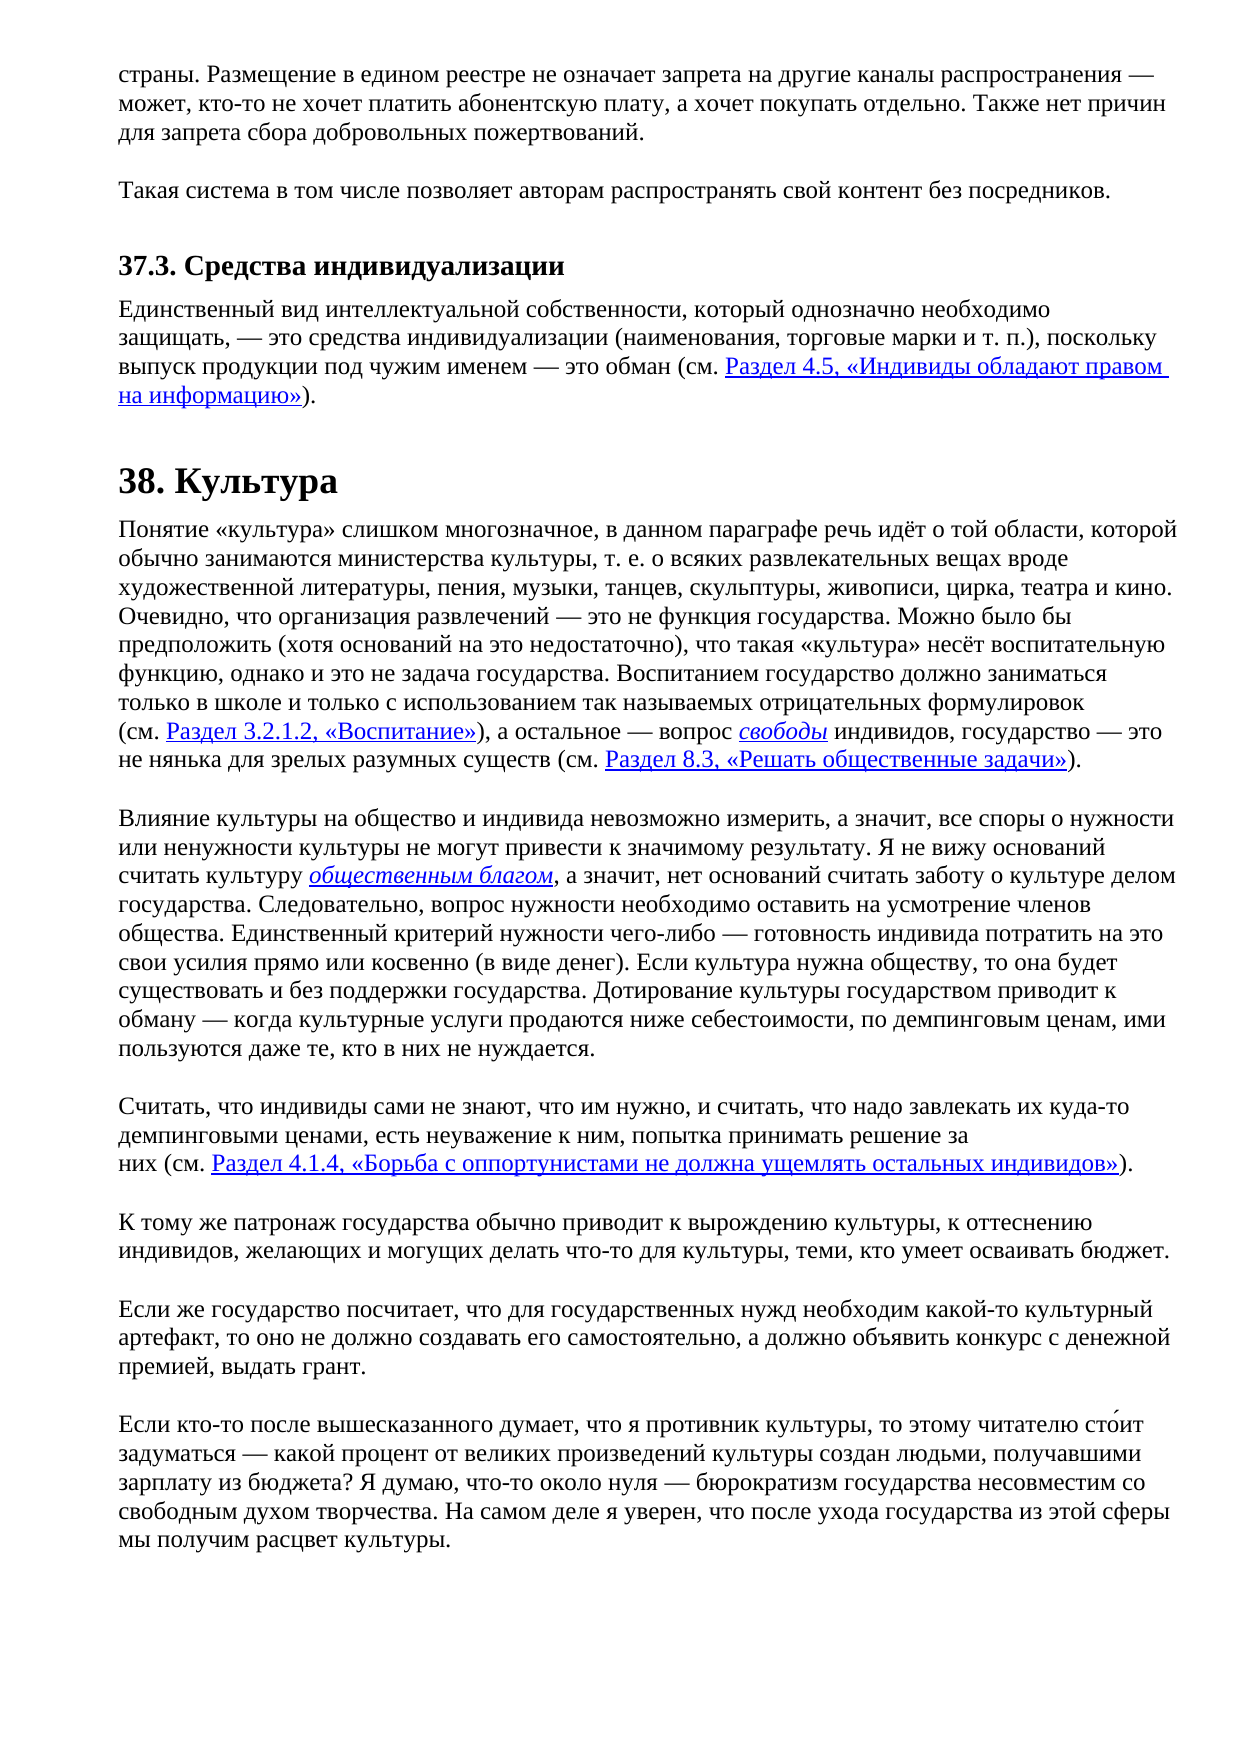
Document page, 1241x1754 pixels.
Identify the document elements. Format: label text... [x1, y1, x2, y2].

text Понятие «культура» слишком многозначное, в данном параграфе речь идёт о той области, которой обычно занимаются министерства культуры, т. е. о всяких развлекательных вещах вроде художественной литературы, пения, музыки, танцев, скульптуры, живописи, цирка, театра и кино. Очевидно, что организация развлечений — это не функция государства. Можно было бы предположить (хотя оснований на это недостаточно), что такая «культура» несёт воспитательную функцию, однако и это не задача государства. Воспитанием государство должно заниматься только в школе и только с использованием так называемых отрицательных формулировок (см. Раздел 3.2.1.2, «Воспитание»), а остальное — вопрос свободы индивидов, государство — это не нянька для зрелых разумных существ (см. Раздел 8.3, «Решать общественные задачи»). [118, 514, 1181, 773]
subtitle 38. Культура [118, 459, 1181, 502]
text страны. Размещение в едином реестре не означает запрета на другие каналы распространения — может, кто-то не хочет платить абонентскую плату, а хочет покупать отдельно. Также нет причин для запрета сбора добровольных пожертвований. [118, 59, 1181, 145]
text Влияние культуры на общество и индивида невозможно измерить, а значит, все споры о нужности или ненужности культуры не могут привести к значимому результату. Я не вижу оснований считать культуру общественным благом, а значит, нет оснований считать заботу о культуре делом государства. Следовательно, вопрос нужности необходимо оставить на усмотрение членов общества. Единственный критерий нужности чего-либо — готовность индивида потратить на это свои усилия прямо или косвенно (в виде денег). Если культура нужна обществу, то она будет существовать и без поддержки государства. Дотирование культуры государством приводит к обману — когда культурные услуги продаются ниже себестоимости, по демпинговым ценам, ими пользуются даже те, кто в них не нуждается. [118, 803, 1181, 1062]
text Если кто-то после вышесказанного думает, что я противник культуры, то этому читателю сто́ит задуматься — какой процент от великих произведений культуры создан людьми, получавшими зарплату из бюджета? Я думаю, что-то около нуля — бюрократизм государства несовместим со свободным духом творчества. На самом деле я уверен, что после ухода государства из этой сферы мы получим расцвет культуры. [118, 1409, 1181, 1553]
text Такая система в том числе позволяет авторам распространять свой контент без посредников. [118, 175, 1181, 203]
text Считать, что индивиды сами не знают, что им нужно, и считать, что надо завлекать их куда-то демпинговыми ценами, есть неуважение к ним, попытка принимать решение за них (см. Раздел 4.1.4, «Борьба с оппортунистами не должна ущемлять остальных индивидов»). [118, 1091, 1181, 1177]
subtitle 37.3. Средства индивидуализации [118, 248, 1181, 281]
text Если же государство посчитает, что для государственных нужд необходим какой-то культурный артефакт, то оно не должно создавать его самостоятельно, а должно объявить конкурс с денежной премией, выдать грант. [118, 1294, 1181, 1380]
text К тому же патронаж государства обычно приводит к вырождению культуры, к оттеснению индивидов, желающих и могущих делать что-то для культуры, теми, кто умеет осваивать бюджет. [118, 1207, 1181, 1264]
text Единственный вид интеллектуальной собственности, который однозначно необходимо защищать, — это средства индивидуализации (наименования, торговые марки и т. п.), поскольку выпуск продукции под чужим именем — это обман (см. Раздел 4.5, «Индивиды обладают правом на информацию»). [118, 294, 1181, 409]
